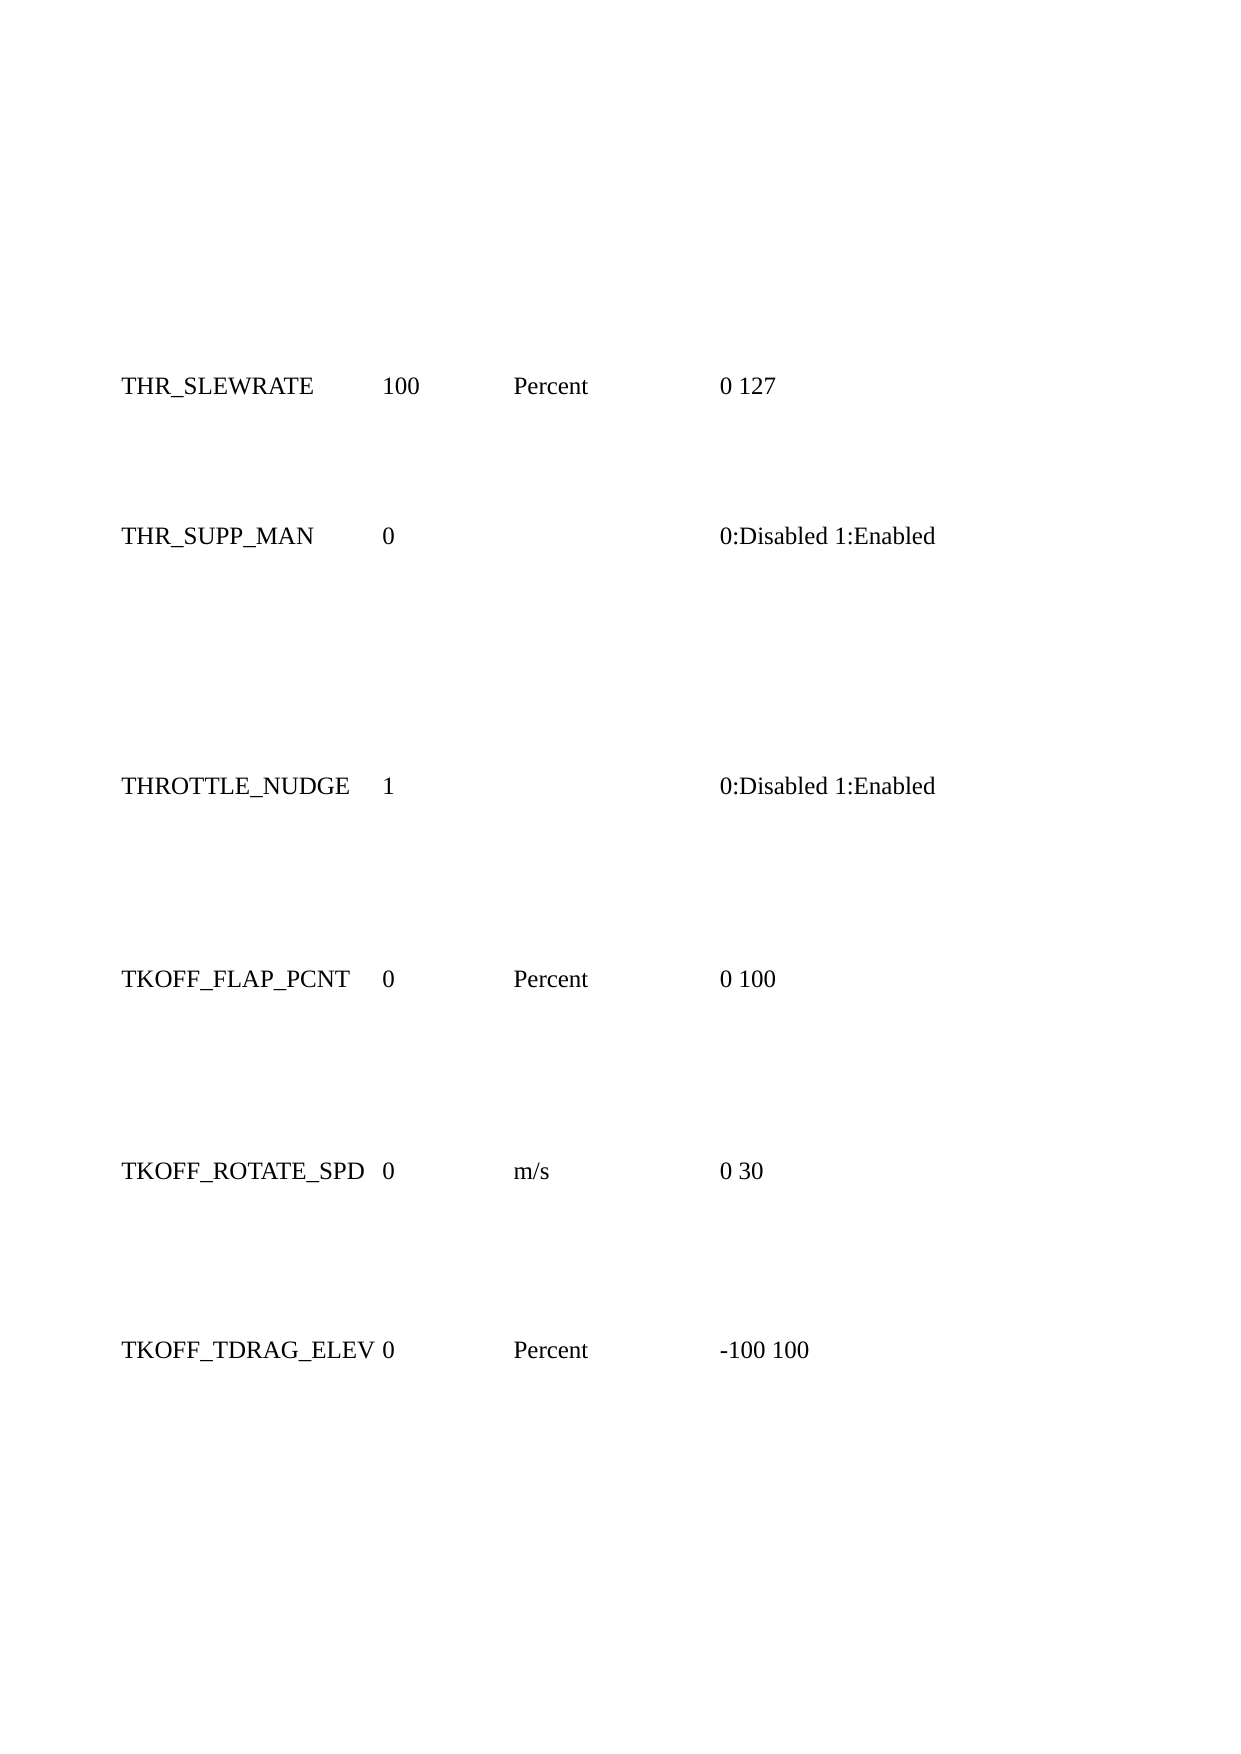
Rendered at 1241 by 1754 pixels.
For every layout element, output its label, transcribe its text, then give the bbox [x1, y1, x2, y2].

table_cell 0 [379, 1010, 510, 1332]
table_cell TKOFF_TDRAG_ELEV [118, 1332, 379, 1625]
table_cell [717, 118, 1240, 325]
table_cell TKOFF_FLAP_PCNT [118, 946, 379, 1010]
table_cell 0 [379, 946, 510, 1010]
table_cell 0 [379, 446, 510, 624]
table_cell 100 [379, 325, 510, 446]
table_cell 0:Disabled 1:Enabled [717, 446, 1240, 624]
table_cell 0 30 [717, 1010, 1240, 1332]
table_cell [510, 446, 717, 624]
table_cell Percent [510, 325, 717, 446]
table_cell Percent [510, 946, 717, 1010]
table_cell m/s [510, 1010, 717, 1332]
table_cell -100 100 [717, 1332, 1240, 1625]
table_cell [379, 118, 510, 325]
table_cell Percent [510, 1332, 717, 1625]
table_cell 0 100 [717, 946, 1240, 1010]
table_cell 1 [379, 624, 510, 946]
table_cell THROTTLE_NUDGE [118, 624, 379, 946]
table_cell 0 127 [717, 325, 1240, 446]
table_cell TKOFF_ROTATE_SPD [118, 1010, 379, 1332]
table_cell [510, 624, 717, 946]
table_cell THR_SUPP_MAN [118, 446, 379, 624]
table_cell 0:Disabled 1:Enabled [717, 624, 1240, 946]
table_cell THR_SLEWRATE [118, 325, 379, 446]
table_cell [510, 118, 717, 325]
table_cell [118, 118, 379, 325]
table_cell 0 [379, 1332, 510, 1625]
